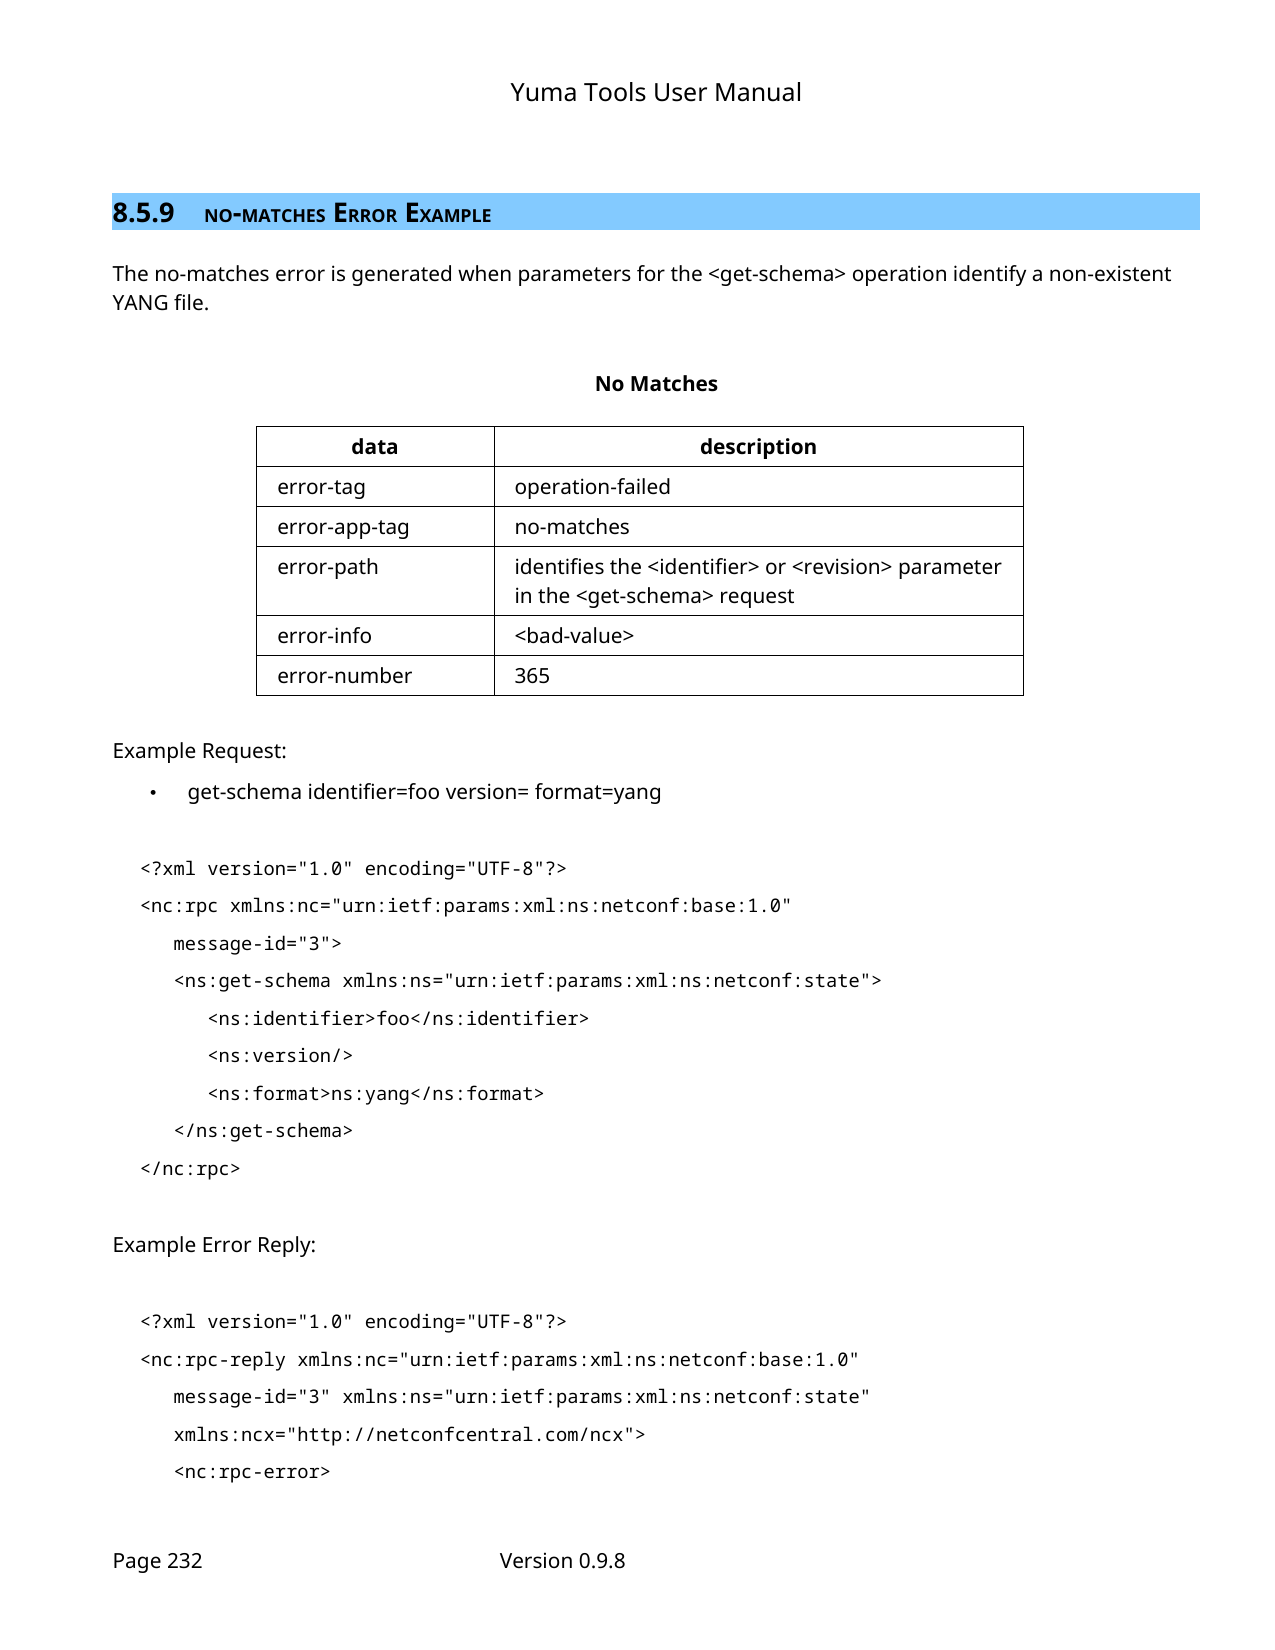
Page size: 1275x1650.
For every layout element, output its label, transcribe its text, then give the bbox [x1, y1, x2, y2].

text <?xml version="1.0" encoding="UTF-8"?> [139, 855, 1200, 881]
table_cell identifies the <identifier> or <revision> parameter in the <get-schema> request [495, 547, 1023, 615]
text The no-matches error is generated when parameters for the <get-schema> operation identify a non-existent YANG file. [112, 259, 1200, 316]
text <?xml version="1.0" encoding="UTF-8"?> [139, 1309, 1200, 1334]
text <ns:version/> [139, 1043, 1200, 1068]
subtitle No Matches [127, 369, 1185, 398]
table_cell 365 [495, 656, 1023, 695]
text Example Request: [112, 736, 1200, 764]
table_cell error-number [257, 656, 494, 695]
text <ns:format>ns:yang</ns:format> [139, 1080, 1200, 1106]
table_cell error-path [257, 547, 494, 615]
text </nc:rpc> [139, 1155, 1200, 1181]
text <ns:get-schema xmlns:ns="urn:ietf:params:xml:ns:netconf:state"> [139, 968, 1200, 993]
table_header data [257, 427, 494, 466]
list get-schema identifier=foo version= format=yang [150, 777, 1200, 805]
table_cell error-tag [257, 467, 494, 506]
subtitle no-matches Error Example [112, 193, 1200, 230]
text <nc:rpc-error> [139, 1459, 1200, 1484]
table_header description [495, 427, 1023, 466]
text </ns:get-schema> [139, 1118, 1200, 1143]
table_cell no-matches [495, 507, 1023, 546]
table_cell error-info [257, 616, 494, 655]
text <ns:identifier>foo</ns:identifier> [139, 1005, 1200, 1031]
text message-id="3" xmlns:ns="urn:ietf:params:xml:ns:netconf:state" [139, 1384, 1200, 1409]
table_cell <bad-value> [495, 616, 1023, 655]
text message-id="3"> [139, 930, 1200, 956]
text <nc:rpc xmlns:nc="urn:ietf:params:xml:ns:netconf:base:1.0" [139, 893, 1200, 918]
table_cell operation-failed [495, 467, 1023, 506]
text xmlns:ncx="http://netconfcentral.com/ncx"> [139, 1421, 1200, 1447]
text <nc:rpc-reply xmlns:nc="urn:ietf:params:xml:ns:netconf:base:1.0" [139, 1346, 1200, 1372]
table_cell error-app-tag [257, 507, 494, 546]
text Example Error Reply: [112, 1230, 1200, 1259]
